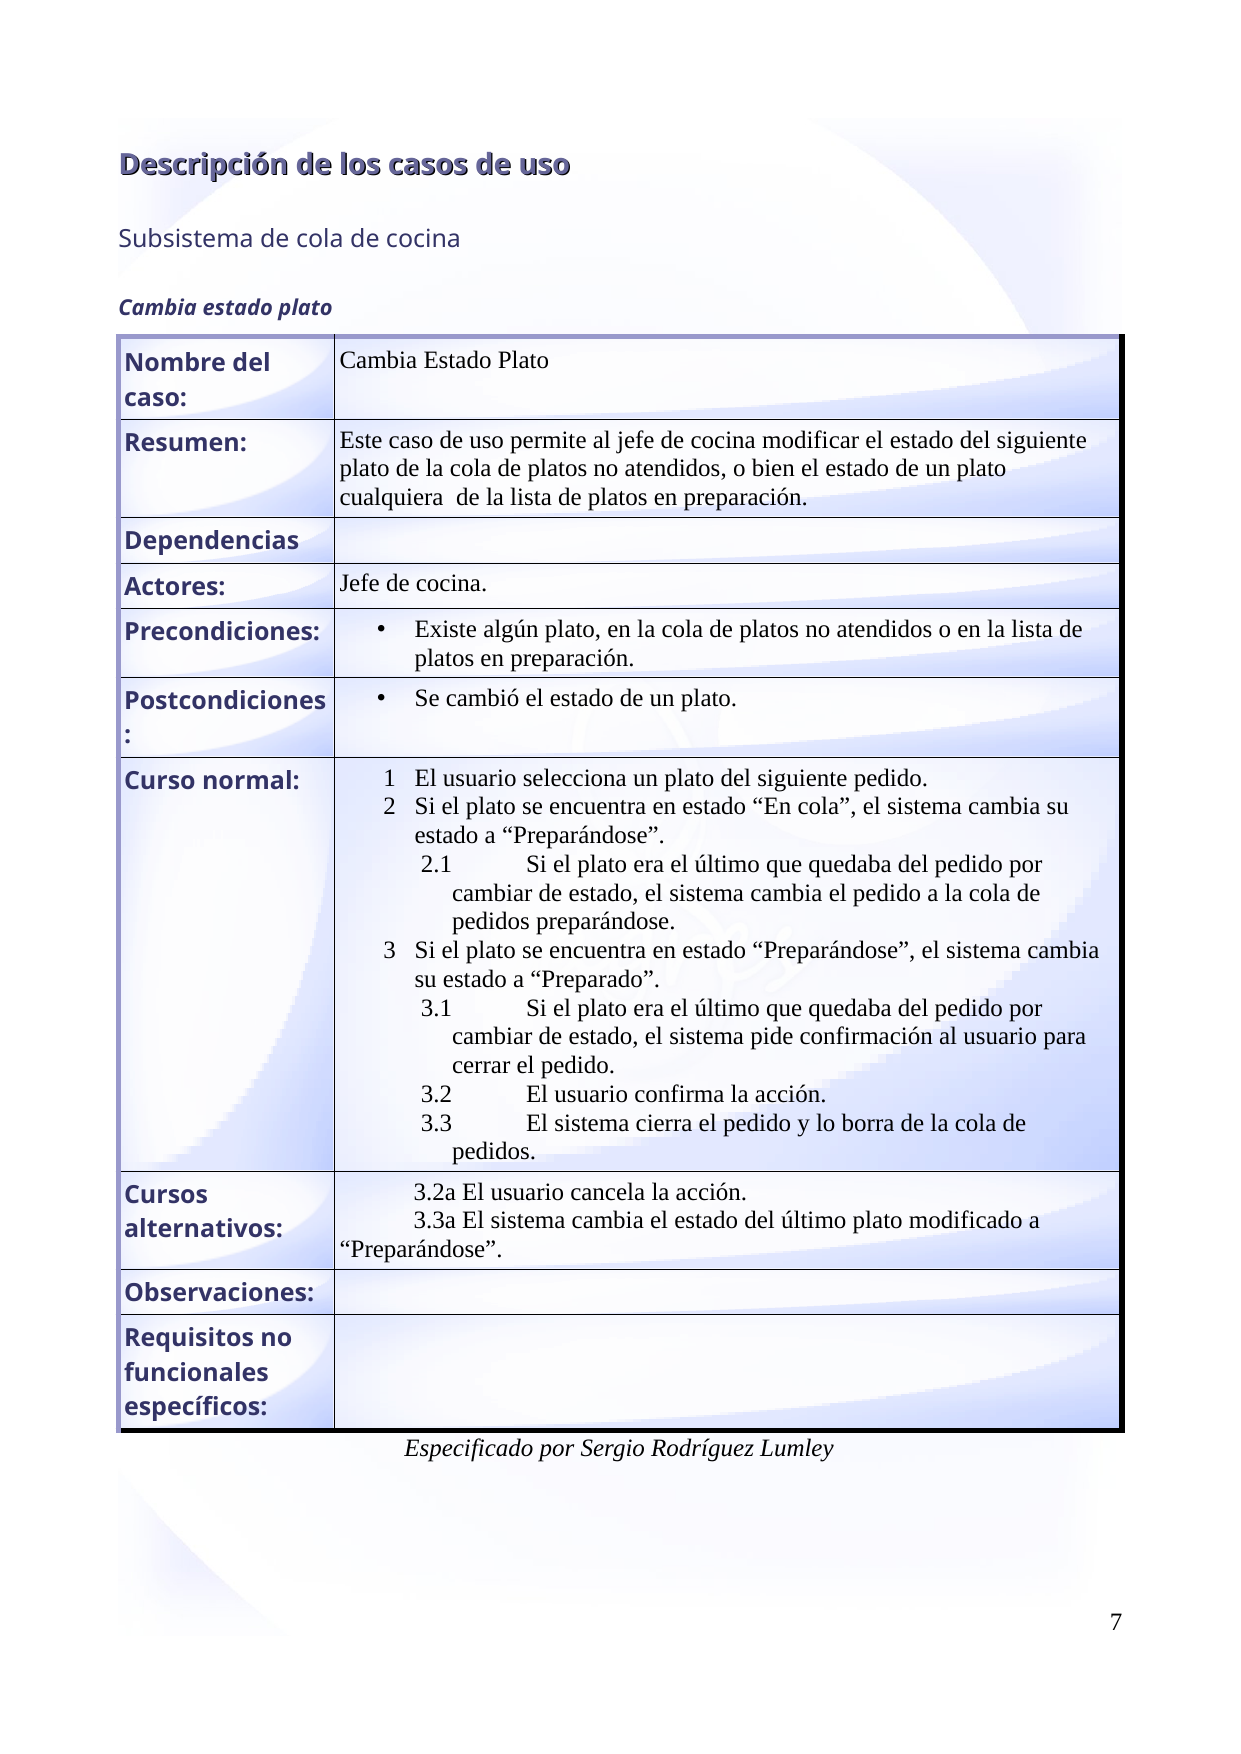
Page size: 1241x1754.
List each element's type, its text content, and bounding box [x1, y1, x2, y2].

table_cell [335, 1315, 1119, 1428]
table_cell Se cambió el estado de un plato. [335, 678, 1119, 757]
picture [118, 322, 1122, 334]
table_cell Jefe de cocina. [335, 564, 1119, 608]
subtitle Cambia estado plato [118, 292, 1122, 322]
table_cell El usuario selecciona un plato del siguiente pedido. Si el plato se encuentra en estado “En cola”, el sistema cambia su estado a “Preparándose”. Si el plato era el último que quedaba del pedido por cambiar de estado, el sistema cambia el pedido a la cola de pedidos preparándose. Si el plato se encuentra en estado “Preparándose”, el sistema cambia su estado a “Preparado”. Si el plato era el último que quedaba del pedido por cambiar de estado, el sistema pide confirmación al usuario para cerrar el pedido. El usuario confirma la acción. El sistema cierra el pedido y lo borra de la cola de pedidos. [335, 758, 1119, 1171]
table_cell Dependencias [121, 518, 334, 562]
table_header Cambia Estado Plato [335, 339, 1119, 419]
table_cell Existe algún plato, en la cola de platos no atendidos o en la lista de platos en preparación. [335, 609, 1119, 677]
table_header Nombre del caso: [121, 339, 334, 419]
table_cell Curso normal: [121, 758, 334, 1171]
table_cell Precondiciones: [121, 609, 334, 677]
table_cell Este caso de uso permite al jefe de cocina modificar el estado del siguiente plato de la cola de platos no atendidos, o bien el estado de un plato cualquiera de la lista de platos en preparación. [335, 420, 1119, 517]
table_cell Cursos alternativos: [121, 1172, 334, 1269]
subtitle Subsistema de cola de cocina [118, 220, 1122, 254]
picture [118, 1462, 1122, 1636]
table_cell Postcondiciones: [121, 678, 334, 757]
table_cell Requisitos no funcionales específicos: [121, 1315, 334, 1428]
text Especificado por Sergio Rodríguez Lumley [118, 1433, 1122, 1462]
picture [118, 254, 1122, 292]
table_cell Observaciones: [121, 1270, 334, 1314]
table_cell [335, 1270, 1119, 1314]
table_cell Resumen: [121, 420, 334, 517]
subtitle Descripción de los casos de uso [118, 143, 1122, 183]
picture [118, 183, 1122, 220]
table_cell 3.2a El usuario cancela la acción. 3.3a El sistema cambia el estado del último plato modificado a “Preparándose”. [335, 1172, 1119, 1269]
picture [118, 118, 1122, 143]
table_cell [335, 518, 1119, 562]
table_cell Actores: [121, 564, 334, 608]
